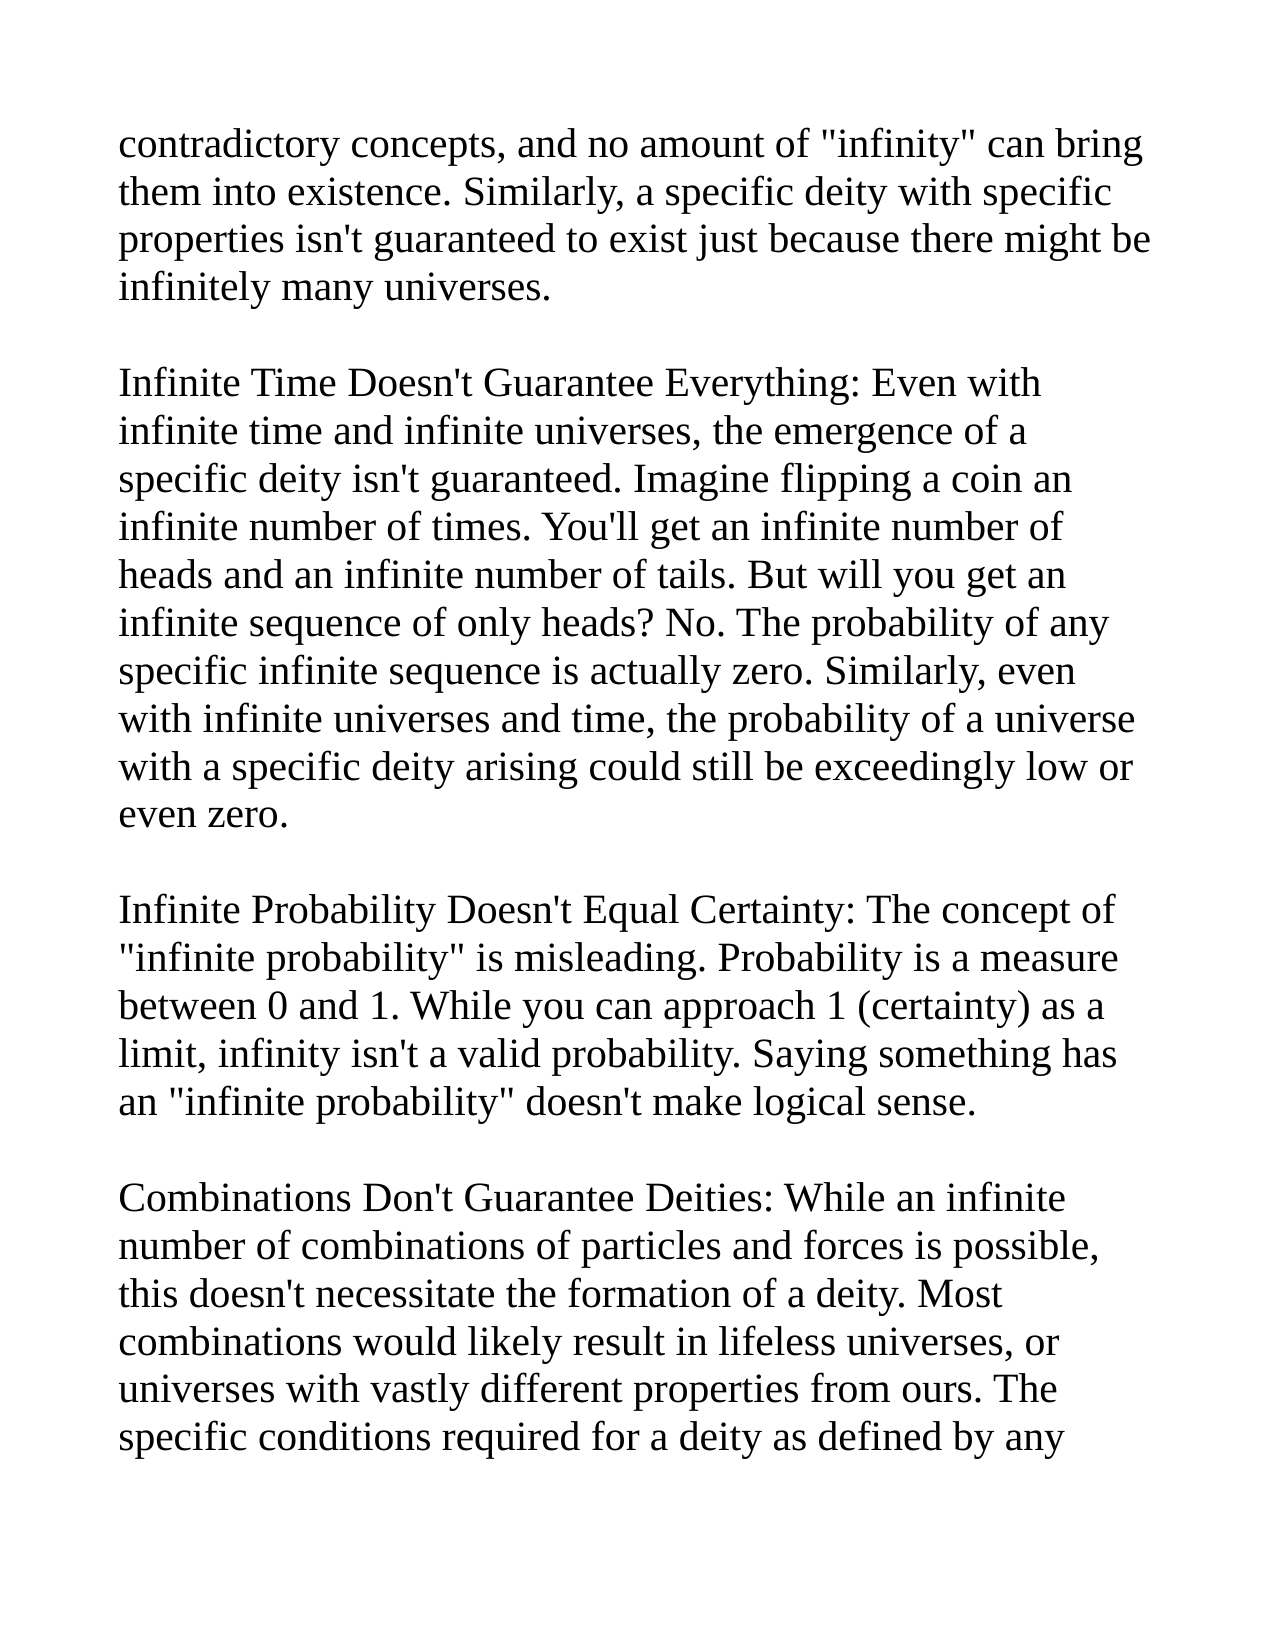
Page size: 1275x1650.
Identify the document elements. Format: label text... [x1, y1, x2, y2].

text contradictory concepts, and no amount of "infinity" can bring them into existence. Similarly, a specific deity with specific properties isn't guaranteed to exist just because there might be infinitely many universes. [118, 118, 1157, 310]
text Infinite Time Doesn't Guarantee Everything: Even with infinite time and infinite universes, the emergence of a specific deity isn't guaranteed. Imagine flipping a coin an infinite number of times. You'll get an infinite number of heads and an infinite number of tails. But will you get an infinite sequence of only heads? No. The probability of any specific infinite sequence is actually zero. Similarly, even with infinite universes and time, the probability of a universe with a specific deity arising could still be exceedingly low or even zero. [118, 358, 1157, 837]
text Infinite Probability Doesn't Equal Certainty: The concept of "infinite probability" is misleading. Probability is a measure between 0 and 1. While you can approach 1 (certainty) as a limit, infinity isn't a valid probability. Saying something has an "infinite probability" doesn't make logical sense. [118, 885, 1157, 1124]
text Combinations Don't Guarantee Deities: While an infinite number of combinations of particles and forces is possible, this doesn't necessitate the formation of a deity. Most combinations would likely result in lifeless universes, or universes with vastly different properties from ours. The specific conditions required for a deity as defined by any [118, 1172, 1157, 1460]
